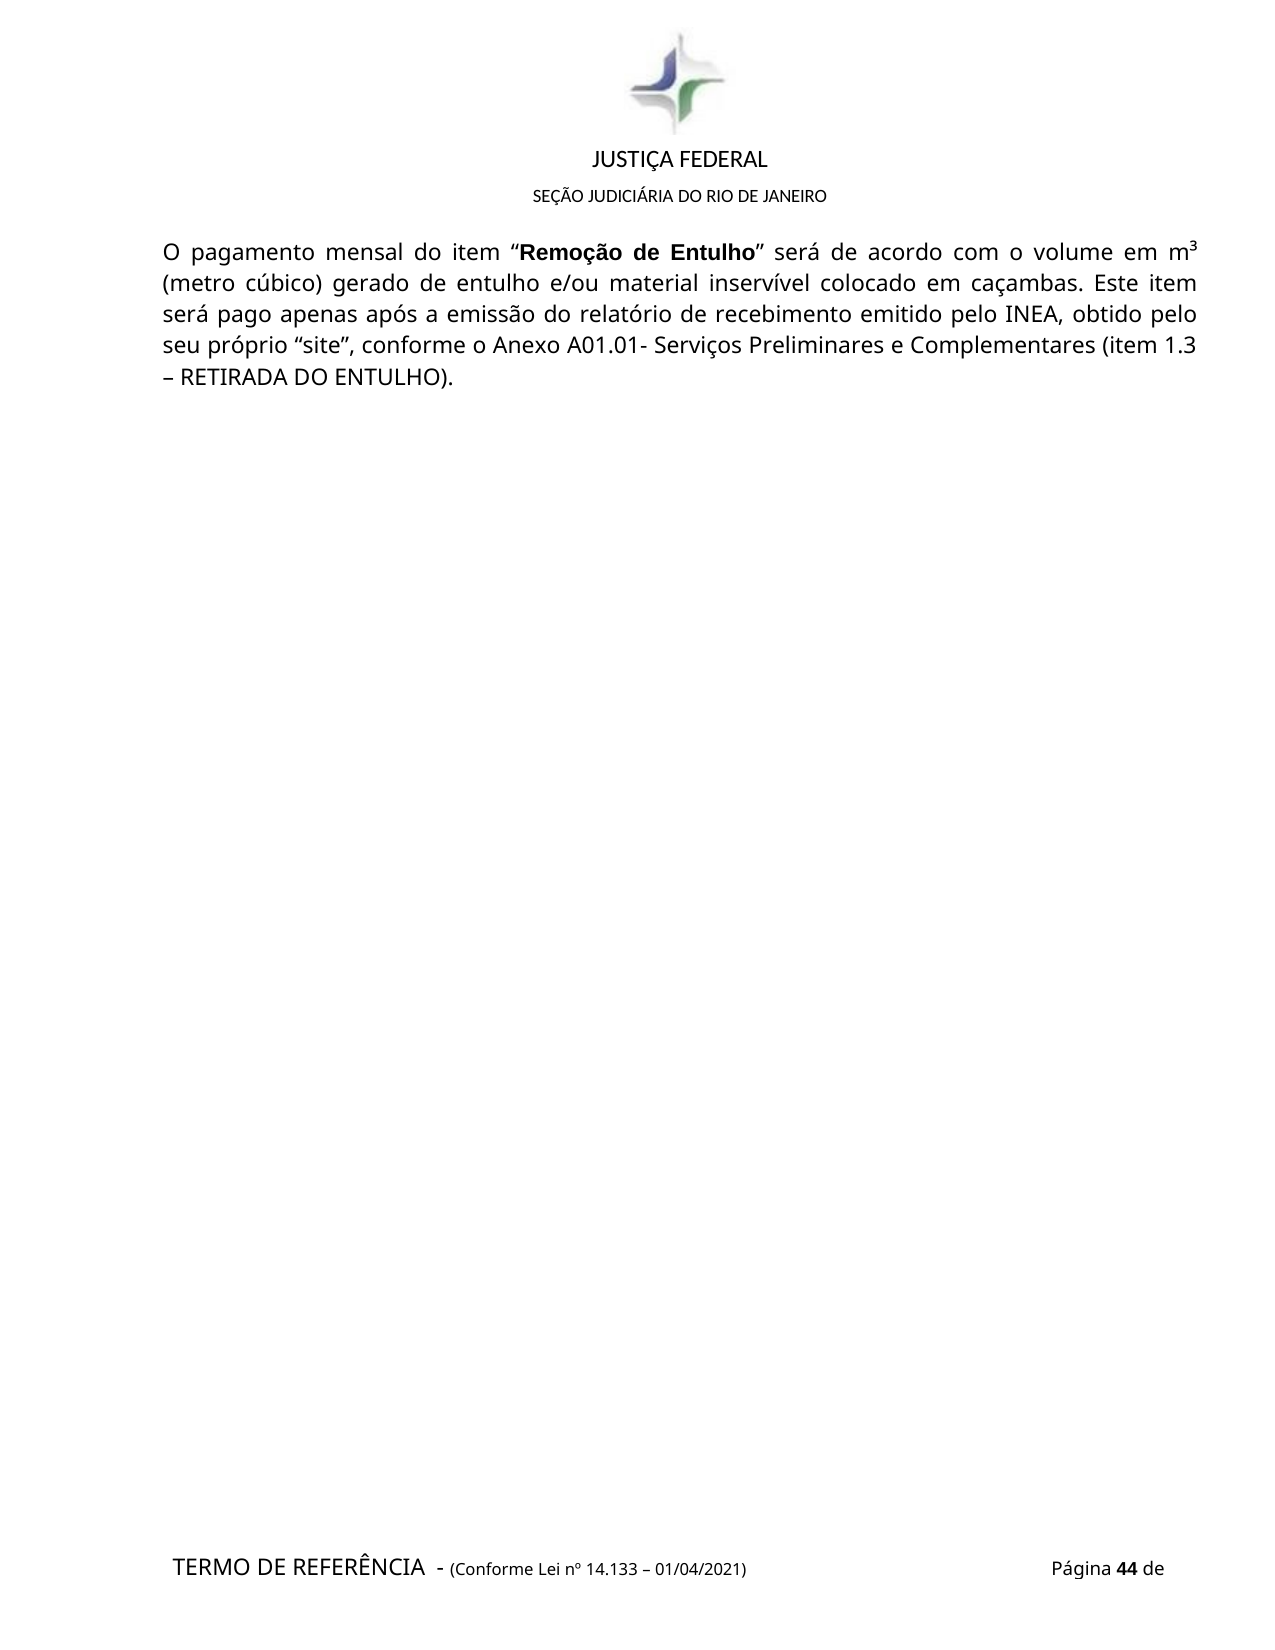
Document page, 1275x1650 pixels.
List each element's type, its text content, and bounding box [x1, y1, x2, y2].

text O pagamento mensal do item “Remoção de Entulho” será de acordo com o volume em m³ (metro cúbico) gerado de entulho e/ou material inservível colocado em caçambas. Este item será pago apenas após a emissão do relatório de recebimento emitido pelo INEA, obtido pelo seu próprio “site”, conforme o Anexo A01.01- Serviços Preliminares e Complementares (item 1.3 – RETIRADA DO ENTULHO). [162, 236, 1198, 392]
